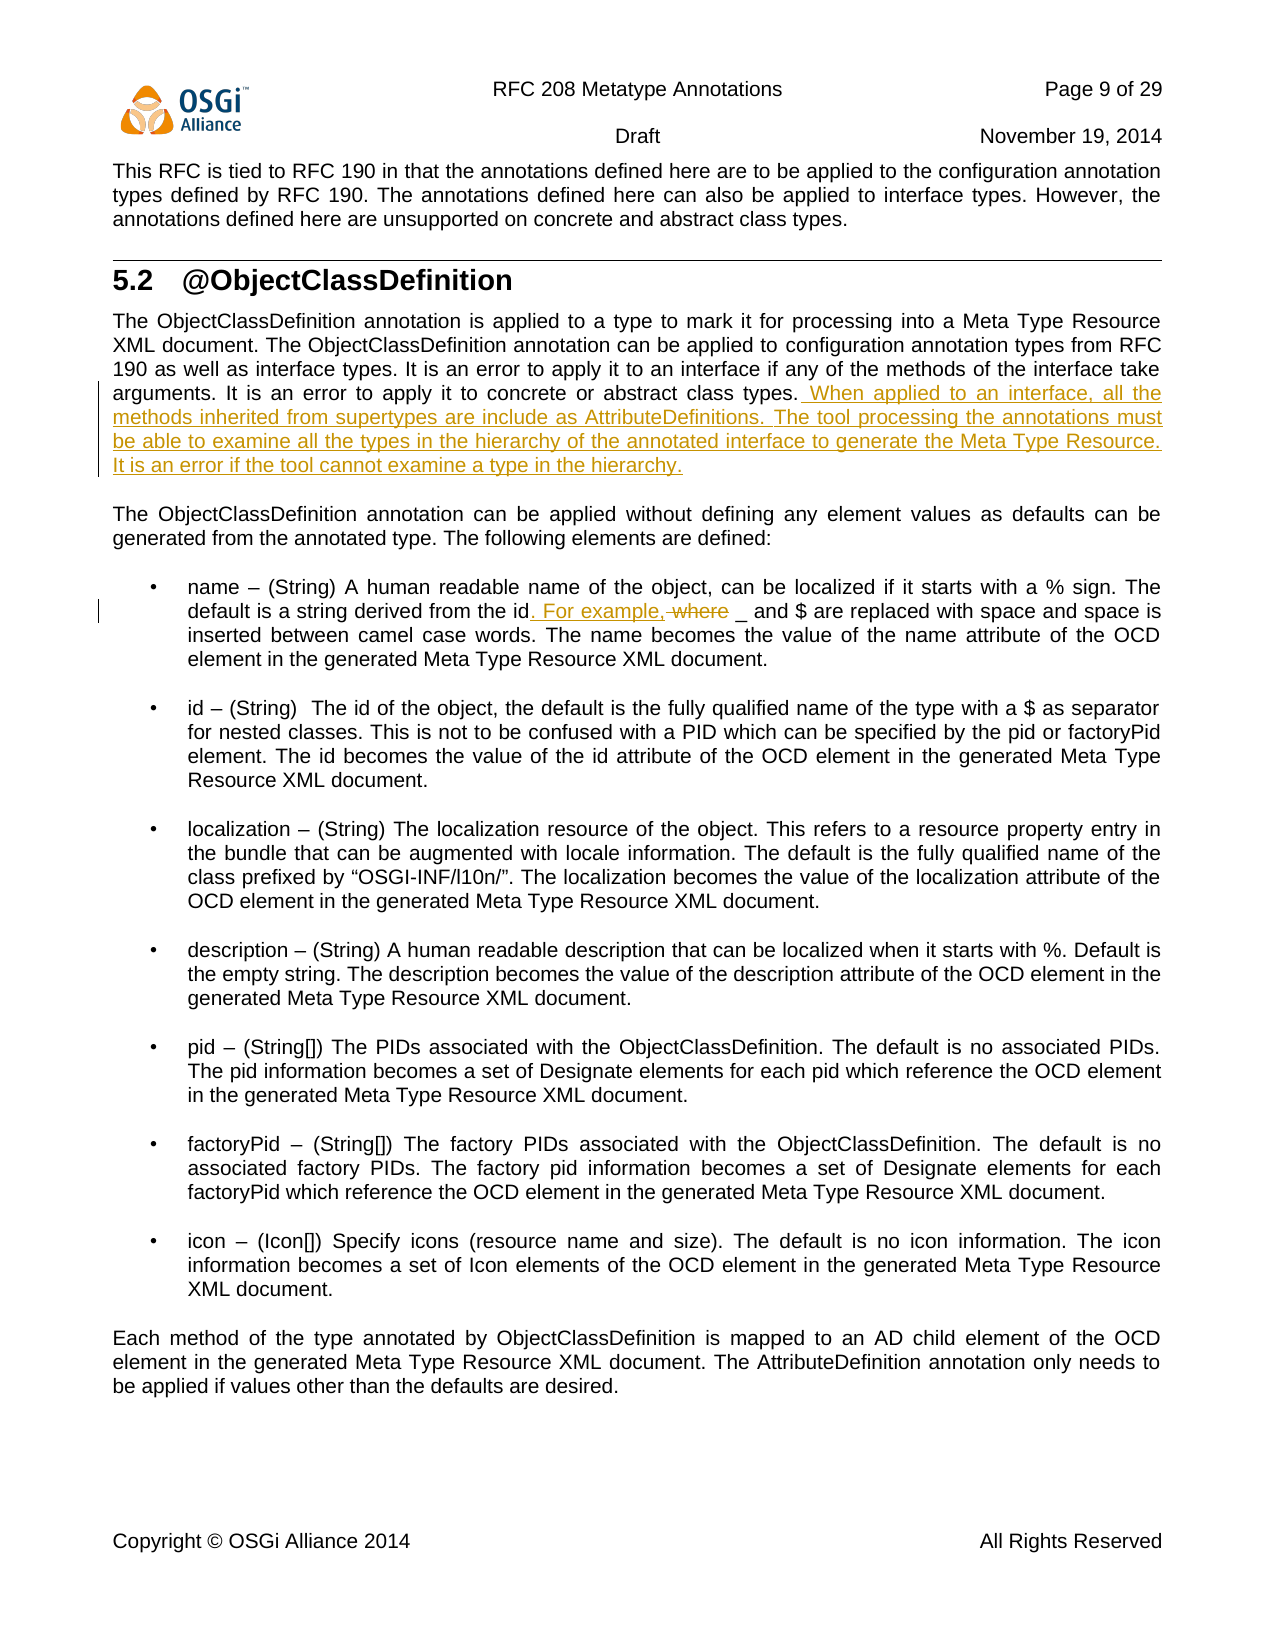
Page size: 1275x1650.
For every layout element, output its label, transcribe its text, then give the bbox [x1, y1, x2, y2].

text This RFC is tied to RFC 190 in that the annotations defined here are to be applied to the configuration annotation types defined by RFC 190. The annotations defined here can also be applied to interface types. However, the annotations defined here are unsupported on concrete and abstract class types. [112, 159, 1162, 231]
text The ObjectClassDefinition annotation can be applied without defining any element values as defaults can be generated from the annotated type. The following elements are defined: [112, 502, 1162, 550]
list pid – (String[]) The PIDs associated with the ObjectClassDefinition. The default is no associated PIDs. The pid information becomes a set of Designate elements for each pid which reference the OCD element in the generated Meta Type Resource XML document. [150, 1034, 1162, 1107]
list icon – (Icon[]) Specify icons (resource name and size). The default is no icon information. The icon information becomes a set of Icon elements of the OCD element in the generated Meta Type Resource XML document. [150, 1228, 1162, 1301]
text Each method of the type annotated by ObjectClassDefinition is mapped to an AD child element of the OCD element in the generated Meta Type Resource XML document. The AttributeDefinition annotation only needs to be applied if values other than the defaults are desired. [112, 1326, 1162, 1397]
list id – (String) The id of the object, the default is the fully qualified name of the type with a $ as separator for nested classes. This is not to be confused with a PID which can be specified by the pid or factoryPid element. The id becomes the value of the id attribute of the OCD element in the generated Meta Type Resource XML document. [150, 696, 1162, 792]
list name – (String) A human readable name of the object, can be localized if it starts with a % sign. The default is a string derived from the id. For example, _ and $ are replaced with space and space is inserted between camel case words. The name becomes the value of the name attribute of the OCD element in the generated Meta Type Resource XML document. [150, 575, 1162, 671]
picture [113, 78, 257, 142]
subtitle @ObjectClassDefinition [112, 261, 1162, 297]
list factoryPid – (String[]) The factory PIDs associated with the ObjectClassDefinition. The default is no associated factory PIDs. The factory pid information becomes a set of Designate elements for each factoryPid which reference the OCD element in the generated Meta Type Resource XML document. [150, 1132, 1162, 1203]
text It is an error if the tool cannot examine a type in the hierarchy. [112, 451, 1162, 477]
list description – (String) A human readable description that can be localized when it starts with %. Default is the empty string. The description becomes the value of the description attribute of the OCD element in the generated Meta Type Resource XML document. [150, 938, 1162, 1009]
text be able to examine all the types in the hierarchy of the annotated interface to generate the Meta Type Resource. [112, 427, 1162, 450]
text The ObjectClassDefinition annotation is applied to a type to mark it for processing into a Meta Type Resource XML document. The ObjectClassDefinition annotation can be applied to configuration annotation types from RFC 190 as well as interface types. It is an error to apply it to an interface if any of the methods of the interface take arguments. It is an error to apply it to concrete or abstract class types. When applied to an interface, all the methods inherited from supertypes are include as AttributeDefinitions. The tool processing the annotations must [112, 309, 1162, 426]
list localization – (String) The localization resource of the object. This refers to a resource property entry in the bundle that can be augmented with locale information. The default is the fully qualified name of the class prefixed by “OSGI-INF/l10n/”. The localization becomes the value of the localization attribute of the OCD element in the generated Meta Type Resource XML document. [150, 817, 1162, 913]
